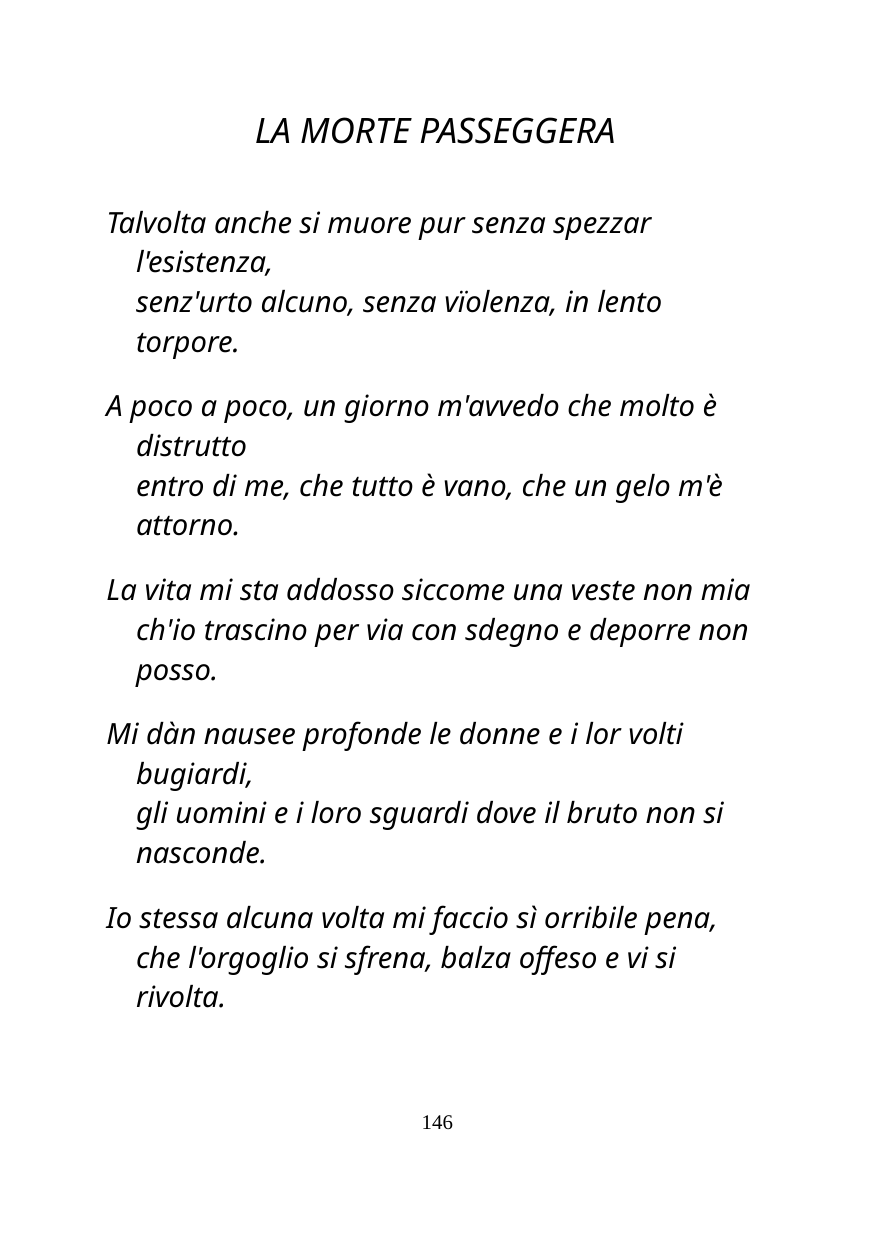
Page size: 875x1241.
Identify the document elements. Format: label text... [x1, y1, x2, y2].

subtitle LA MORTE PASSEGGERA [106, 106, 768, 154]
text Io stessa alcuna volta mi faccio sì orribile pena, che l'orgoglio si sfrena, balza offeso e vi si rivolta. [106, 897, 768, 1016]
text La vita mi sta addosso siccome una veste non mia ch'io trascino per via con sdegno e deporre non posso. [106, 569, 768, 688]
text Talvolta anche si muore pur senza spezzar l'esistenza, senz'urto alcuno, senza vïolenza, in lento torpore. [106, 202, 768, 361]
text A poco a poco, un giorno m'avvedo che molto è distrutto entro di me, che tutto è vano, che un gelo m'è attorno. [106, 386, 768, 544]
text Mi dàn nausee profonde le donne e i lor volti bugiardi, gli uomini e i loro sguardi dove il bruto non si nasconde. [106, 713, 768, 872]
